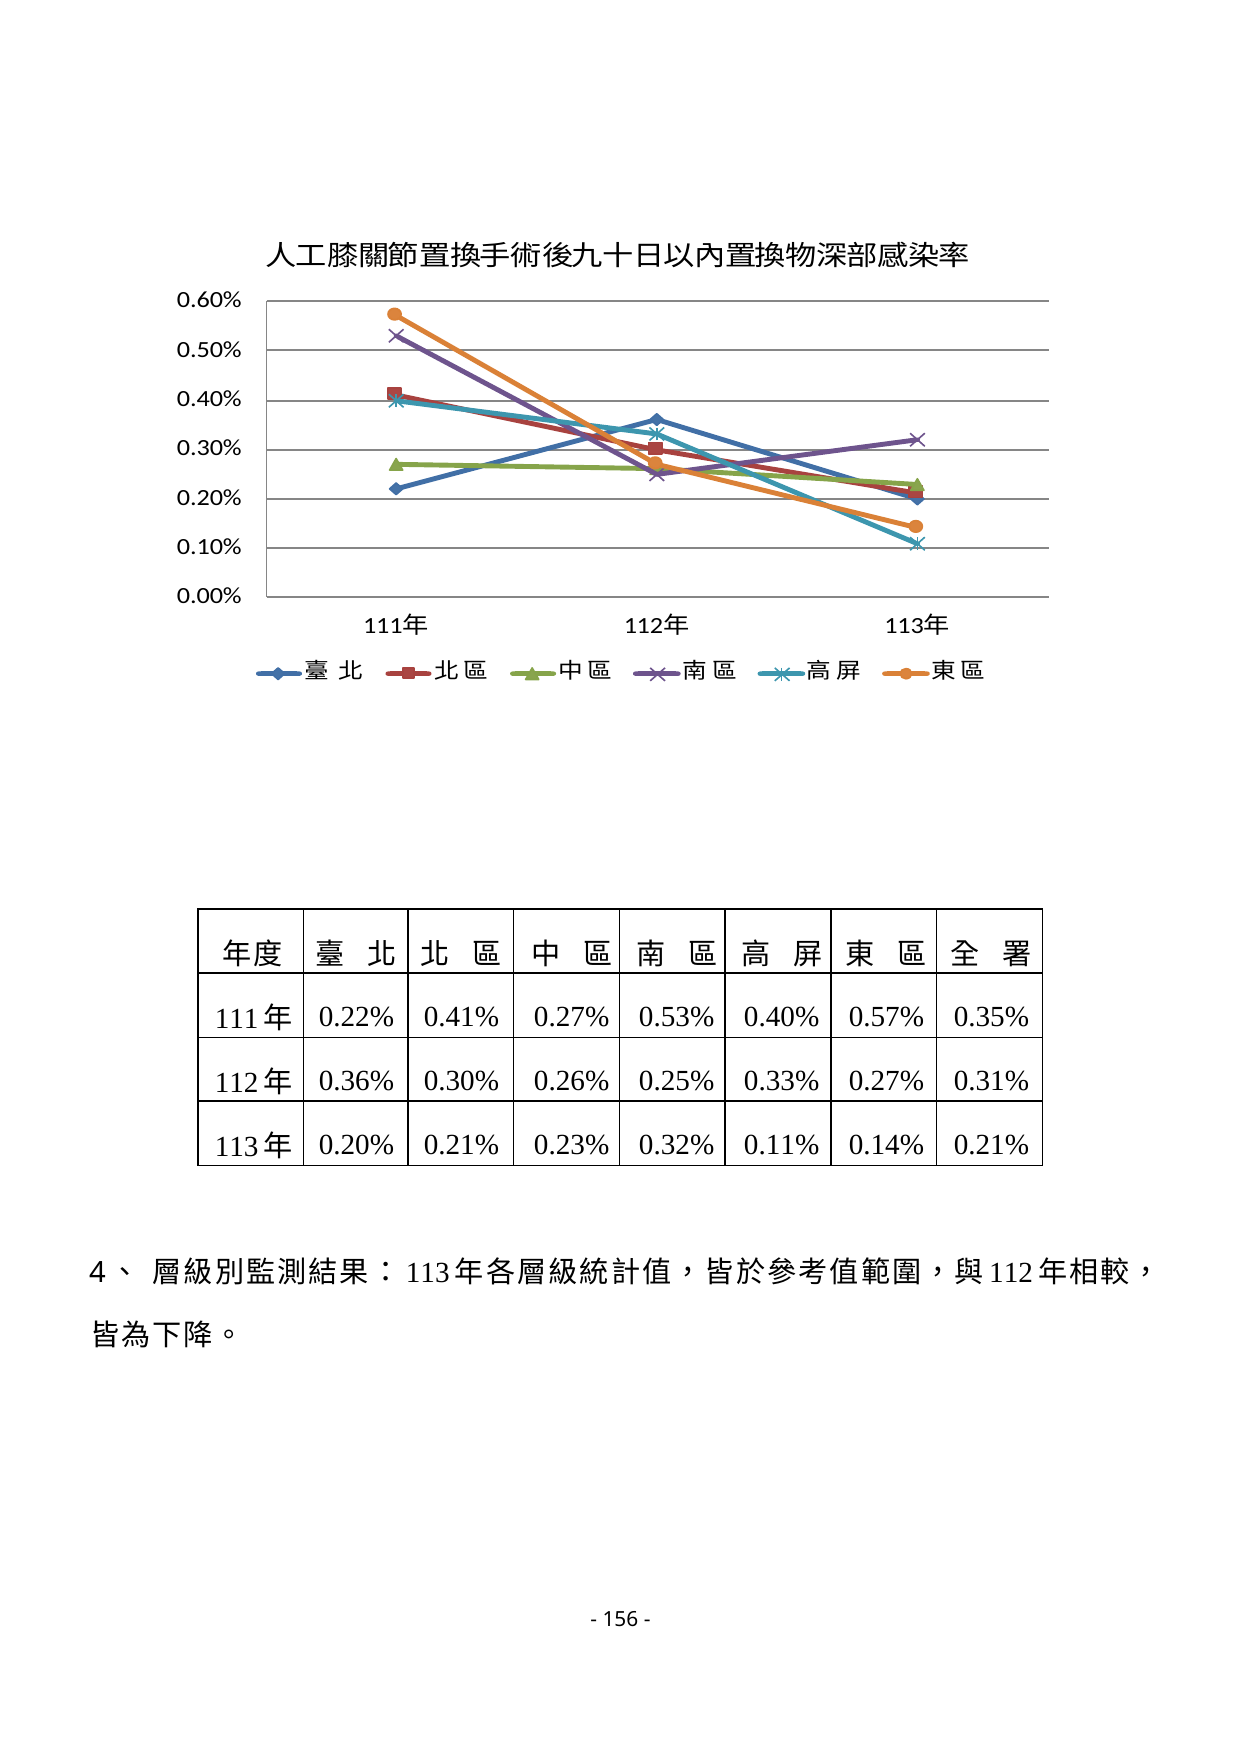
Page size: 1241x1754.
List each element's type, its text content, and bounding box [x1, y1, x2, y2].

table_header 高 屏 [726, 910, 830, 972]
table_cell 0.32% [620, 1102, 724, 1164]
table_header 中 區 [514, 910, 619, 972]
table_cell 0.41% [409, 974, 513, 1036]
table_cell 0.57% [832, 974, 936, 1036]
table_cell 0.30% [409, 1038, 513, 1100]
table_cell 0.27% [832, 1038, 936, 1100]
table_cell 113年 [199, 1102, 303, 1164]
table_header 全 署 [937, 910, 1042, 972]
table_cell 0.22% [304, 974, 407, 1036]
table_cell 0.53% [620, 974, 724, 1036]
table_header 年度 [199, 910, 303, 972]
table_cell 0.20% [304, 1102, 407, 1164]
table_cell 0.11% [726, 1102, 830, 1164]
table_cell 0.21% [409, 1102, 513, 1164]
table_cell 0.35% [937, 974, 1042, 1036]
table_cell 112年 [199, 1038, 303, 1100]
table_cell 0.31% [937, 1038, 1042, 1100]
table_cell 111年 [199, 974, 303, 1036]
table_cell 0.33% [726, 1038, 830, 1100]
table_cell 0.36% [304, 1038, 407, 1100]
list 層級別監測結果：113年各層級統計值，皆於參考值範圍，與112年相較，皆為下降。 [89, 1228, 1145, 1416]
table_header 北 區 [409, 910, 513, 972]
table_header 南 區 [620, 910, 724, 972]
table_cell 0.27% [514, 974, 619, 1036]
table_cell 0.23% [514, 1102, 619, 1164]
table_cell 0.14% [832, 1102, 936, 1164]
table_cell 0.40% [726, 974, 830, 1036]
table_cell 0.25% [620, 1038, 724, 1100]
table_cell 0.21% [937, 1102, 1042, 1164]
table_header 東 區 [832, 910, 936, 972]
table_cell 0.26% [514, 1038, 619, 1100]
table_header 臺 北 [304, 910, 407, 972]
